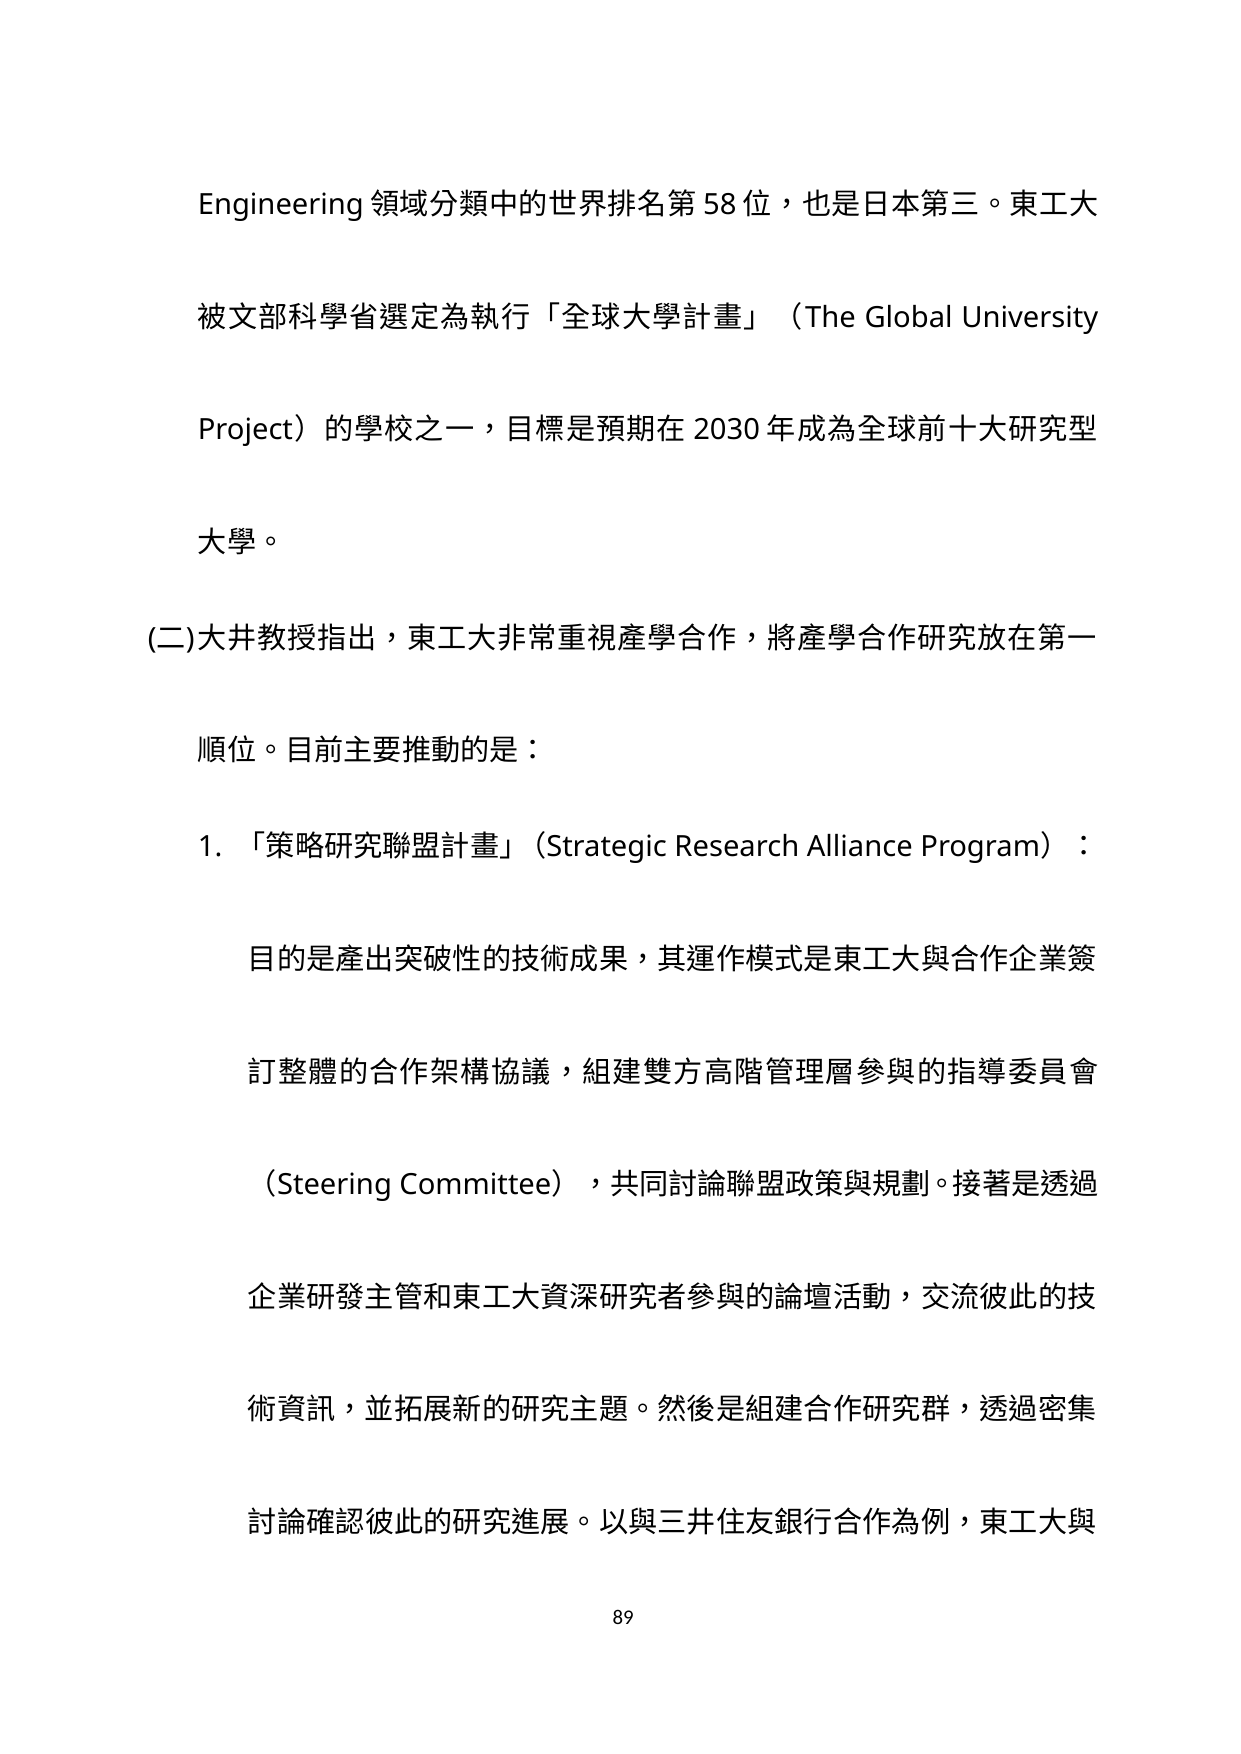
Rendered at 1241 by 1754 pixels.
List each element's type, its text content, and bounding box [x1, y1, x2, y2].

list Engineering領域分類中的世界排名第58位，也是日本第三。東工大被文部科學省選定為執行「全球大學計畫」（The Global University Project）的學校之一，目標是預期在2030年成為全球前十大研究型大學。 [148, 164, 1098, 577]
list 大井教授指出，東工大非常重視產學合作，將產學合作研究放在第一順位。目前主要推動的是： [148, 598, 1098, 786]
list 「策略研究聯盟計畫」（Strategic Research Alliance Program）：目的是產出突破性的技術成果，其運作模式是東工大與合作企業簽訂整體的合作架構協議，組建雙方高階管理層參與的指導委員會（Steering Committee），共同討論聯盟政策與規劃。接著是透過企業研發主管和東工大資深研究者參與的論壇活動，交流彼此的技術資訊，並拓展新的研究主題。然後是組建合作研究群，透過密集討論確認彼此的研究進展。以與三井住友銀行合作為例，東工大與 [198, 807, 1098, 1557]
